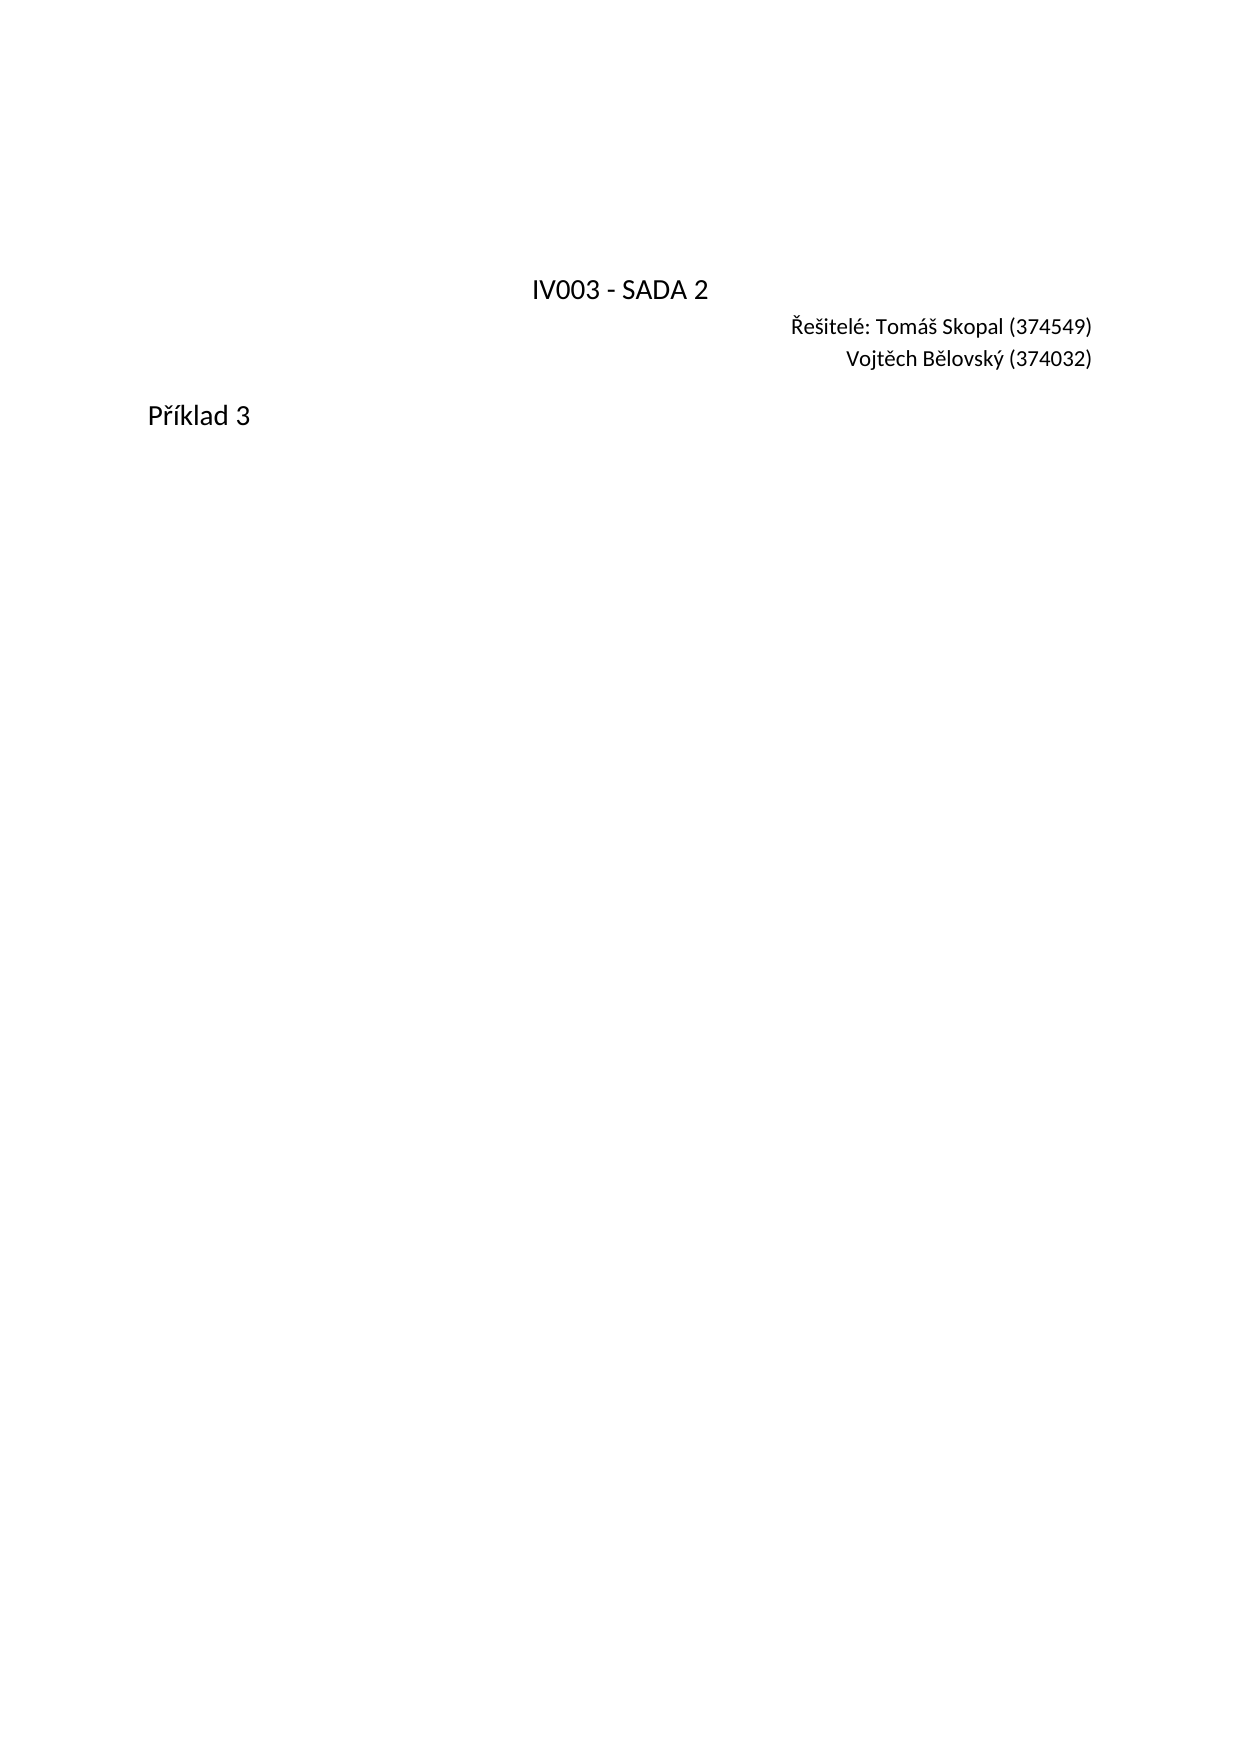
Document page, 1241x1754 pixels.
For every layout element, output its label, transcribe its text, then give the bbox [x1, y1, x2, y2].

text Příklad 3 [148, 397, 1093, 433]
text Vojtěch Bělovský (374032) [148, 344, 1093, 372]
text IV003 - SADA 2 [148, 271, 1093, 307]
text Řešitelé: Tomáš Skopal (374549) [148, 312, 1093, 340]
